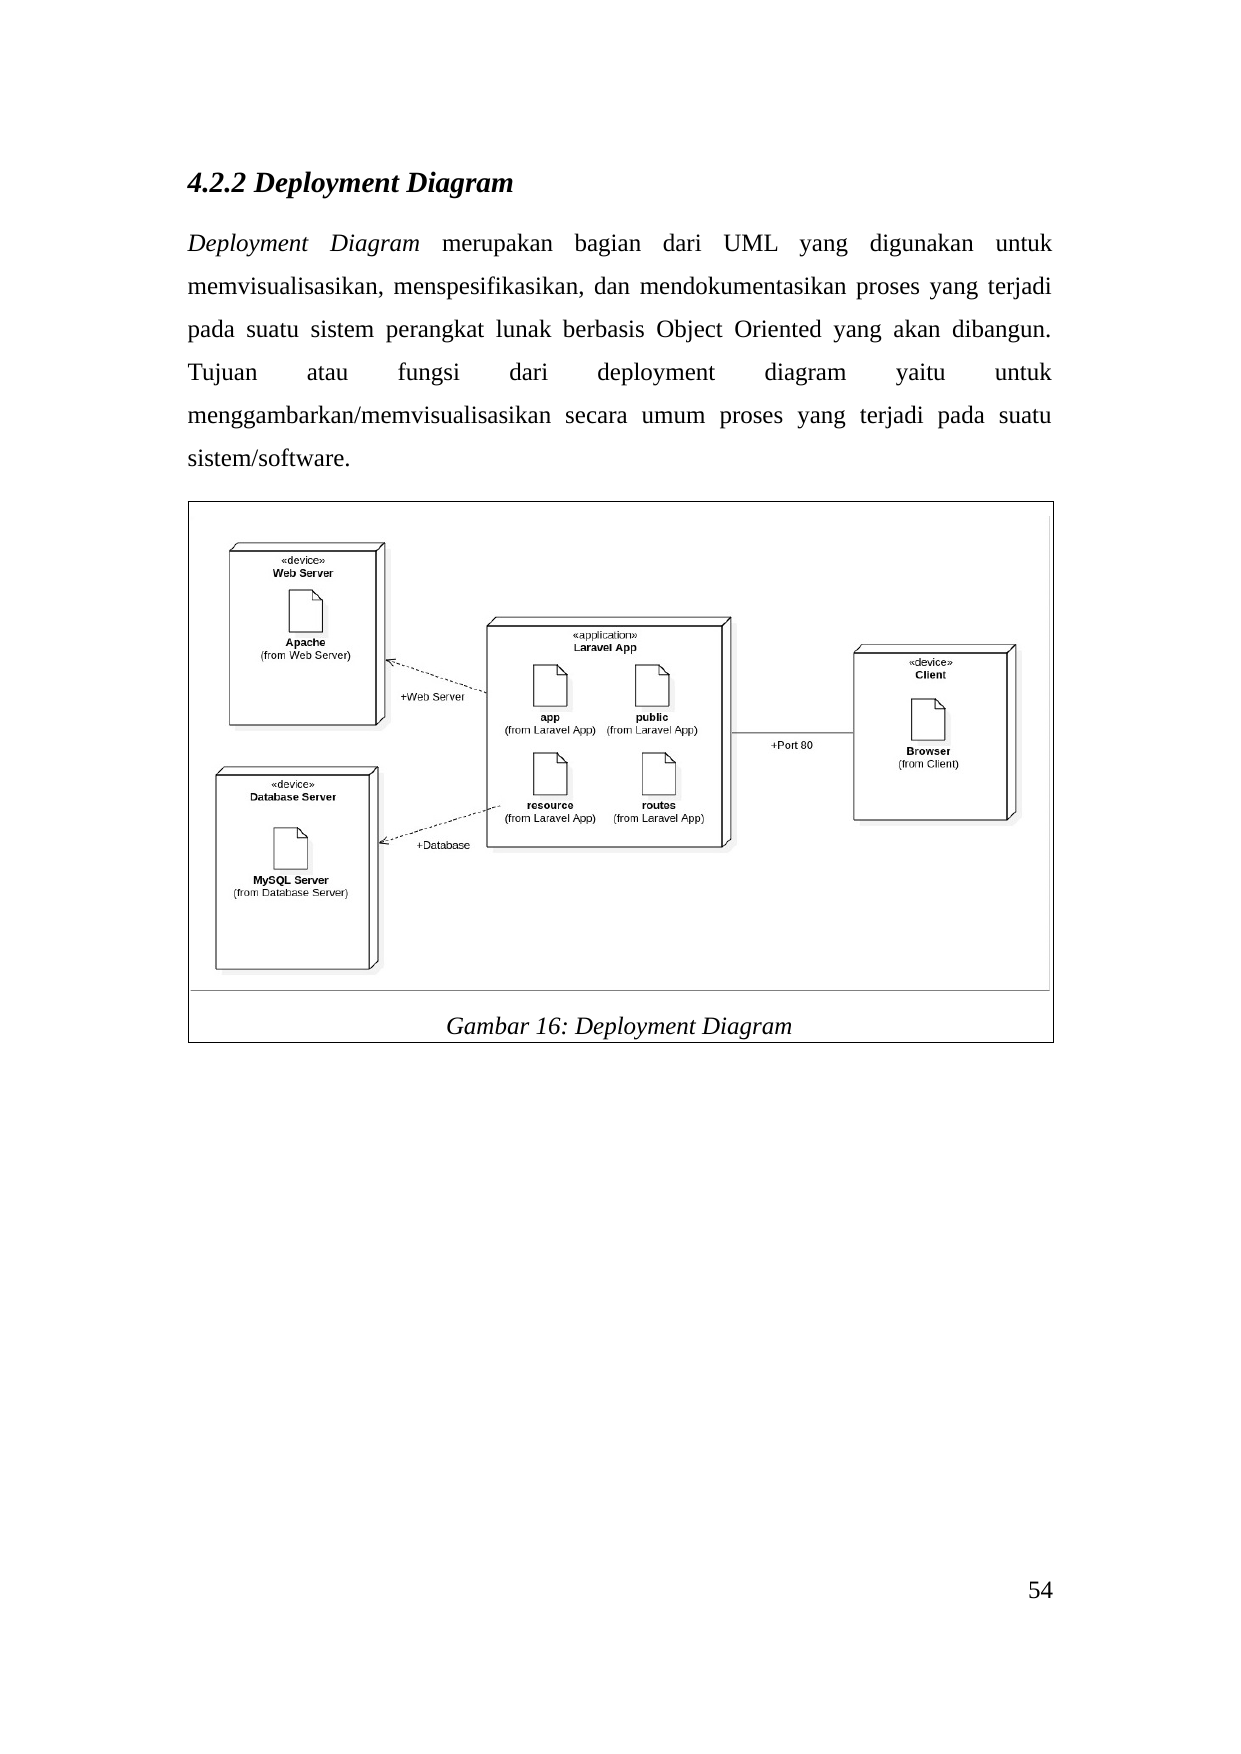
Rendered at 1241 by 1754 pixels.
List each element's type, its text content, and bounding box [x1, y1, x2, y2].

text Gambar 16: Deployment Diagram [191, 991, 1050, 1039]
subtitle Deployment Diagram [187, 164, 1053, 198]
picture [190, 516, 1050, 991]
text Deployment Diagram merupakan bagian dari UML yang digunakan untuk memvisualisasikan, menspesifikasikan, dan mendokumentasikan proses yang terjadi pada suatu sistem perangkat lunak berbasis Object Oriented yang akan dibangun. Tujuan atau fungsi dari deployment diagram yaitu untuk menggambarkan/memvisualisasikan secara umum proses yang terjadi pada suatu sistem/software. [187, 228, 1053, 472]
